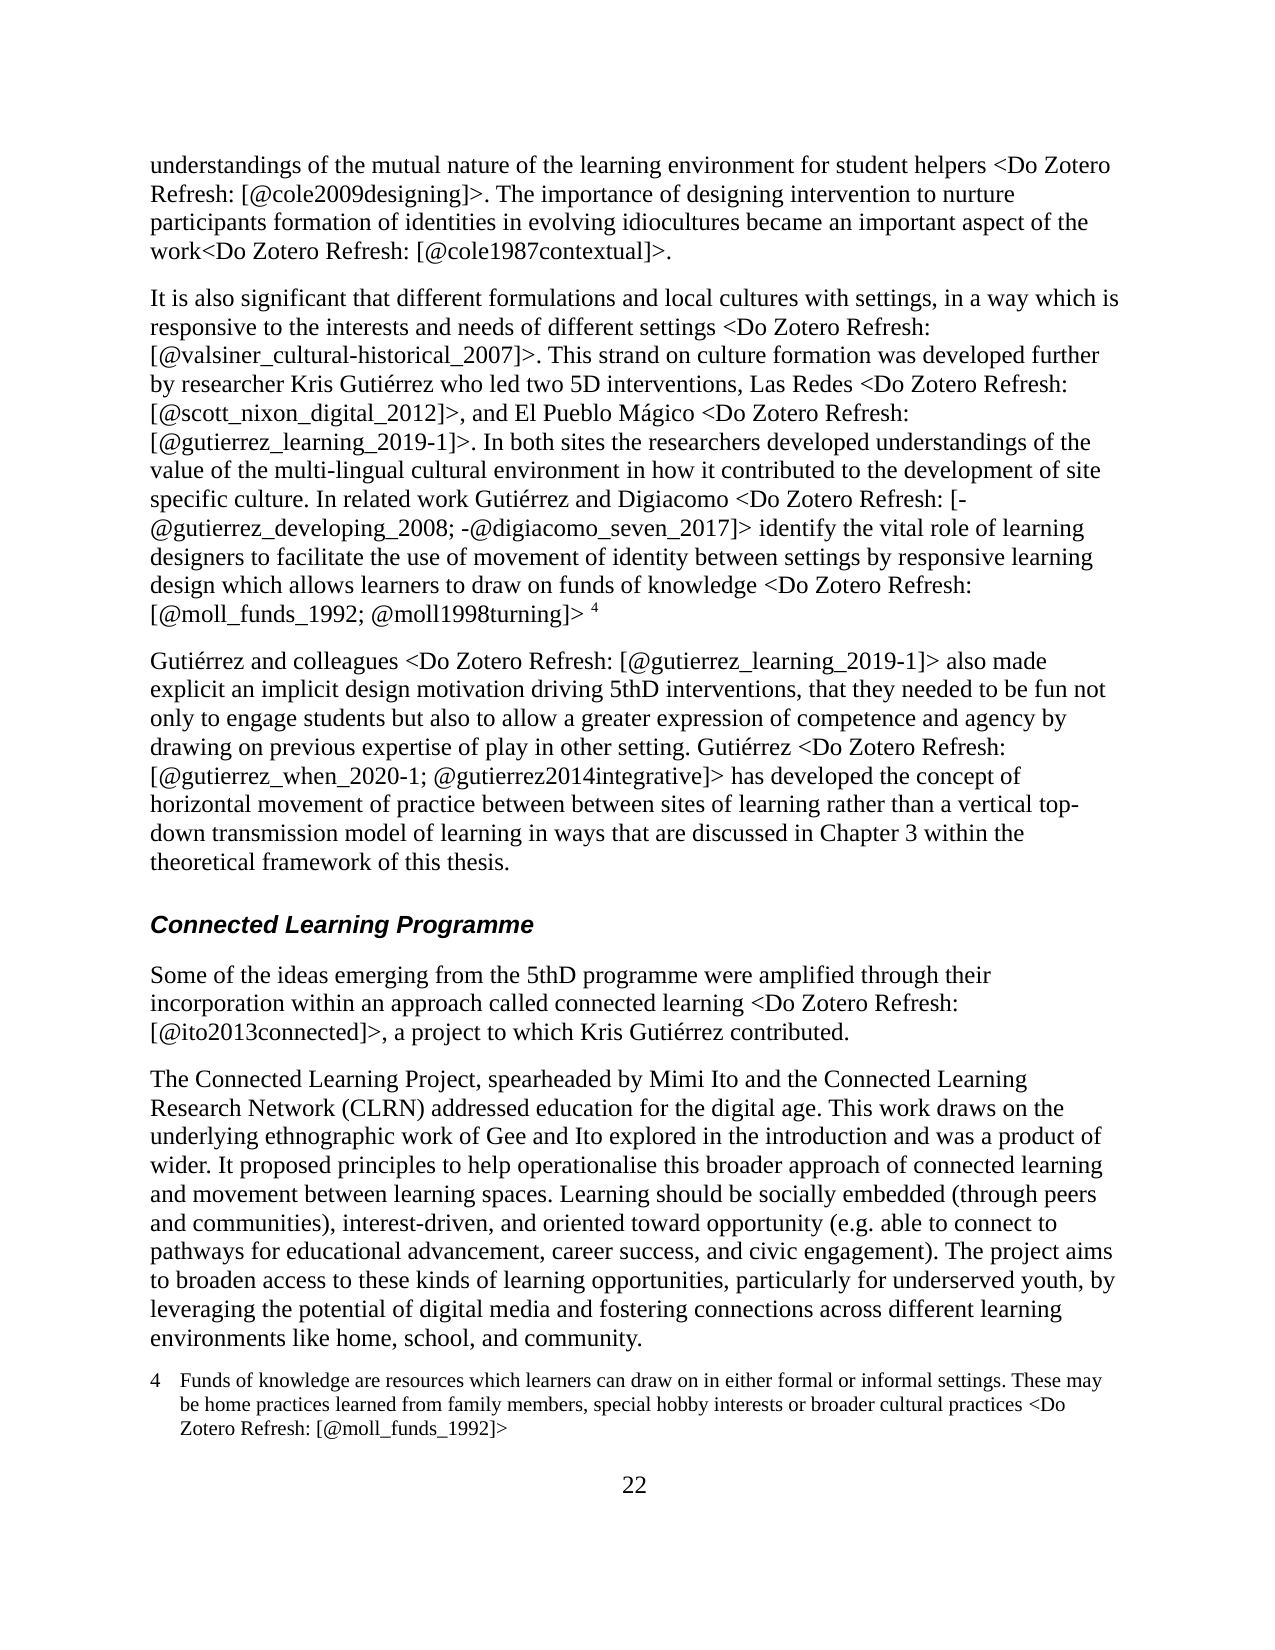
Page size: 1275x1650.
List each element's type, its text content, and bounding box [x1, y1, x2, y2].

text Some of the ideas emerging from the 5thD programme were amplified through their incorporation within an approach called connected learning <Do Zotero Refresh: [@ito2013connected]>, a project to which Kris Gutiérrez contributed. [150, 960, 1125, 1046]
text Gutiérrez and colleagues <Do Zotero Refresh: [@gutierrez_learning_2019-1]> also made explicit an implicit design motivation driving 5thD interventions, that they needed to be fun not only to engage students but also to allow a greater expression of competence and agency by drawing on previous expertise of play in other setting. Gutiérrez <Do Zotero Refresh: [@gutierrez_when_2020-1; @gutierrez2014integrative]> has developed the concept of horizontal movement of practice between between sites of learning rather than a vertical top-down transmission model of learning in ways that are discussed in Chapter 3 within the theoretical framework of this thesis. [150, 646, 1125, 876]
text understandings of the mutual nature of the learning environment for student helpers <Do Zotero Refresh: [@cole2009designing]>. The importance of designing intervention to nurture participants formation of identities in evolving idiocultures became an important aspect of the work<Do Zotero Refresh: [@cole1987contextual]>. [150, 150, 1125, 265]
text The Connected Learning Project, spearheaded by Mimi Ito and the Connected Learning Research Network (CLRN) addressed education for the digital age. This work draws on the underlying ethnographic work of Gee and Ito explored in the introduction and was a product of wider. It proposed principles to help operationalise this broader approach of connected learning and movement between learning spaces. Learning should be socially embedded (through peers and communities), interest-driven, and oriented toward opportunity (e.g. able to connect to pathways for educational advancement, career success, and civic engagement). The project aims to broaden access to these kinds of learning opportunities, particularly for underserved youth, by leveraging the potential of digital media and fostering connections across different learning environments like home, school, and community. [150, 1064, 1125, 1351]
text Funds of knowledge are resources which learners can draw on in either formal or informal settings. These may be home practices learned from family members, special hobby interests or broader cultural practices <Do Zotero Refresh: [@moll_funds_1992]> [150, 1368, 1125, 1440]
text It is also significant that different formulations and local cultures with settings, in a way which is responsive to the interests and needs of different settings <Do Zotero Refresh: [@valsiner_cultural-historical_2007]>. This strand on culture formation was developed further by researcher Kris Gutiérrez who led two 5D interventions, Las Redes <Do Zotero Refresh: [@scott_nixon_digital_2012]>, and El Pueblo Mágico <Do Zotero Refresh: [@gutierrez_learning_2019-1]>. In both sites the researchers developed understandings of the value of the multi-lingual cultural environment in how it contributed to the development of site specific culture. In related work Gutiérrez and Digiacomo <Do Zotero Refresh: [-@gutierrez_developing_2008; -@digiacomo_seven_2017]> identify the vital role of learning designers to facilitate the use of movement of identity between settings by responsive learning design which allows learners to draw on funds of knowledge <Do Zotero Refresh: [@moll_funds_1992; @moll1998turning]> [150, 283, 1125, 628]
subtitle Connected Learning Programme [150, 910, 1125, 938]
